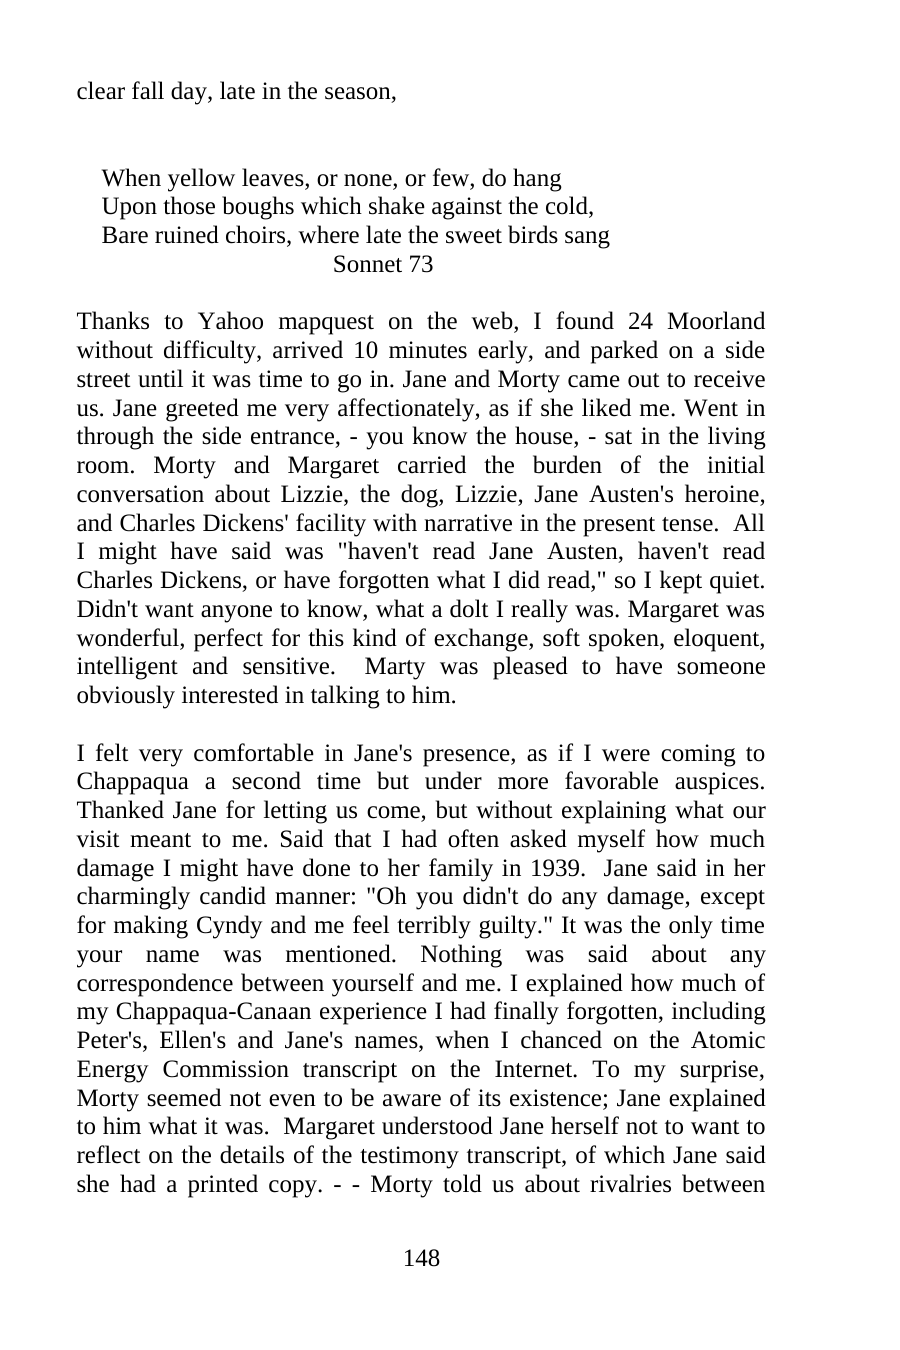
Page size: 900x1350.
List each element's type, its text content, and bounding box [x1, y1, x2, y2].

text clear fall day, late in the season, [76, 76, 766, 105]
text Bare ruined choirs, where late the sweet birds sang [76, 220, 766, 249]
text Sonnet 73 [76, 249, 766, 278]
text Upon those boughs which shake against the cold, [76, 191, 766, 220]
text Thanks to Yahoo mapquest on the web, I found 24 Moorland without difficulty, arrived 10 minutes early, and parked on a side street until it was time to go in. Jane and Morty came out to receive us. Jane greeted me very affectionately, as if she liked me. Went in through the side entrance, - you know the house, - sat in the living room. Morty and Margaret carried the burden of the initial conversation about Lizzie, the dog, Lizzie, Jane Austen's heroine, and Charles Dickens' facility with narrative in the present tense. All I might have said was "haven't read Jane Austen, haven't read Charles Dickens, or have forgotten what I did read," so I kept quiet. Didn't want anyone to know, what a dolt I really was. Margaret was wonderful, perfect for this kind of exchange, soft spoken, eloquent, intelligent and sensitive. Marty was pleased to have someone obviously interested in talking to him. [76, 306, 766, 709]
text I felt very comfortable in Jane's presence, as if I were coming to Chappaqua a second time but under more favorable auspices. Thanked Jane for letting us come, but without explaining what our visit meant to me. Said that I had often asked myself how much damage I might have done to her family in 1939. Jane said in her charmingly candid manner: "Oh you didn't do any damage, except for making Cyndy and me feel terribly guilty." It was the only time your name was mentioned. Nothing was said about any correspondence between yourself and me. I explained how much of my Chappaqua-Canaan experience I had finally forgotten, including Peter's, Ellen's and Jane's names, when I chanced on the Atomic Energy Commission transcript on the Internet. To my surprise, Morty seemed not even to be aware of its existence; Jane explained to him what it was. Margaret understood Jane herself not to want to reflect on the details of the testimony transcript, of which Jane said she had a printed copy. - - Morty told us about rivalries between [76, 738, 766, 1198]
text When yellow leaves, or none, or few, do hang [76, 163, 766, 191]
